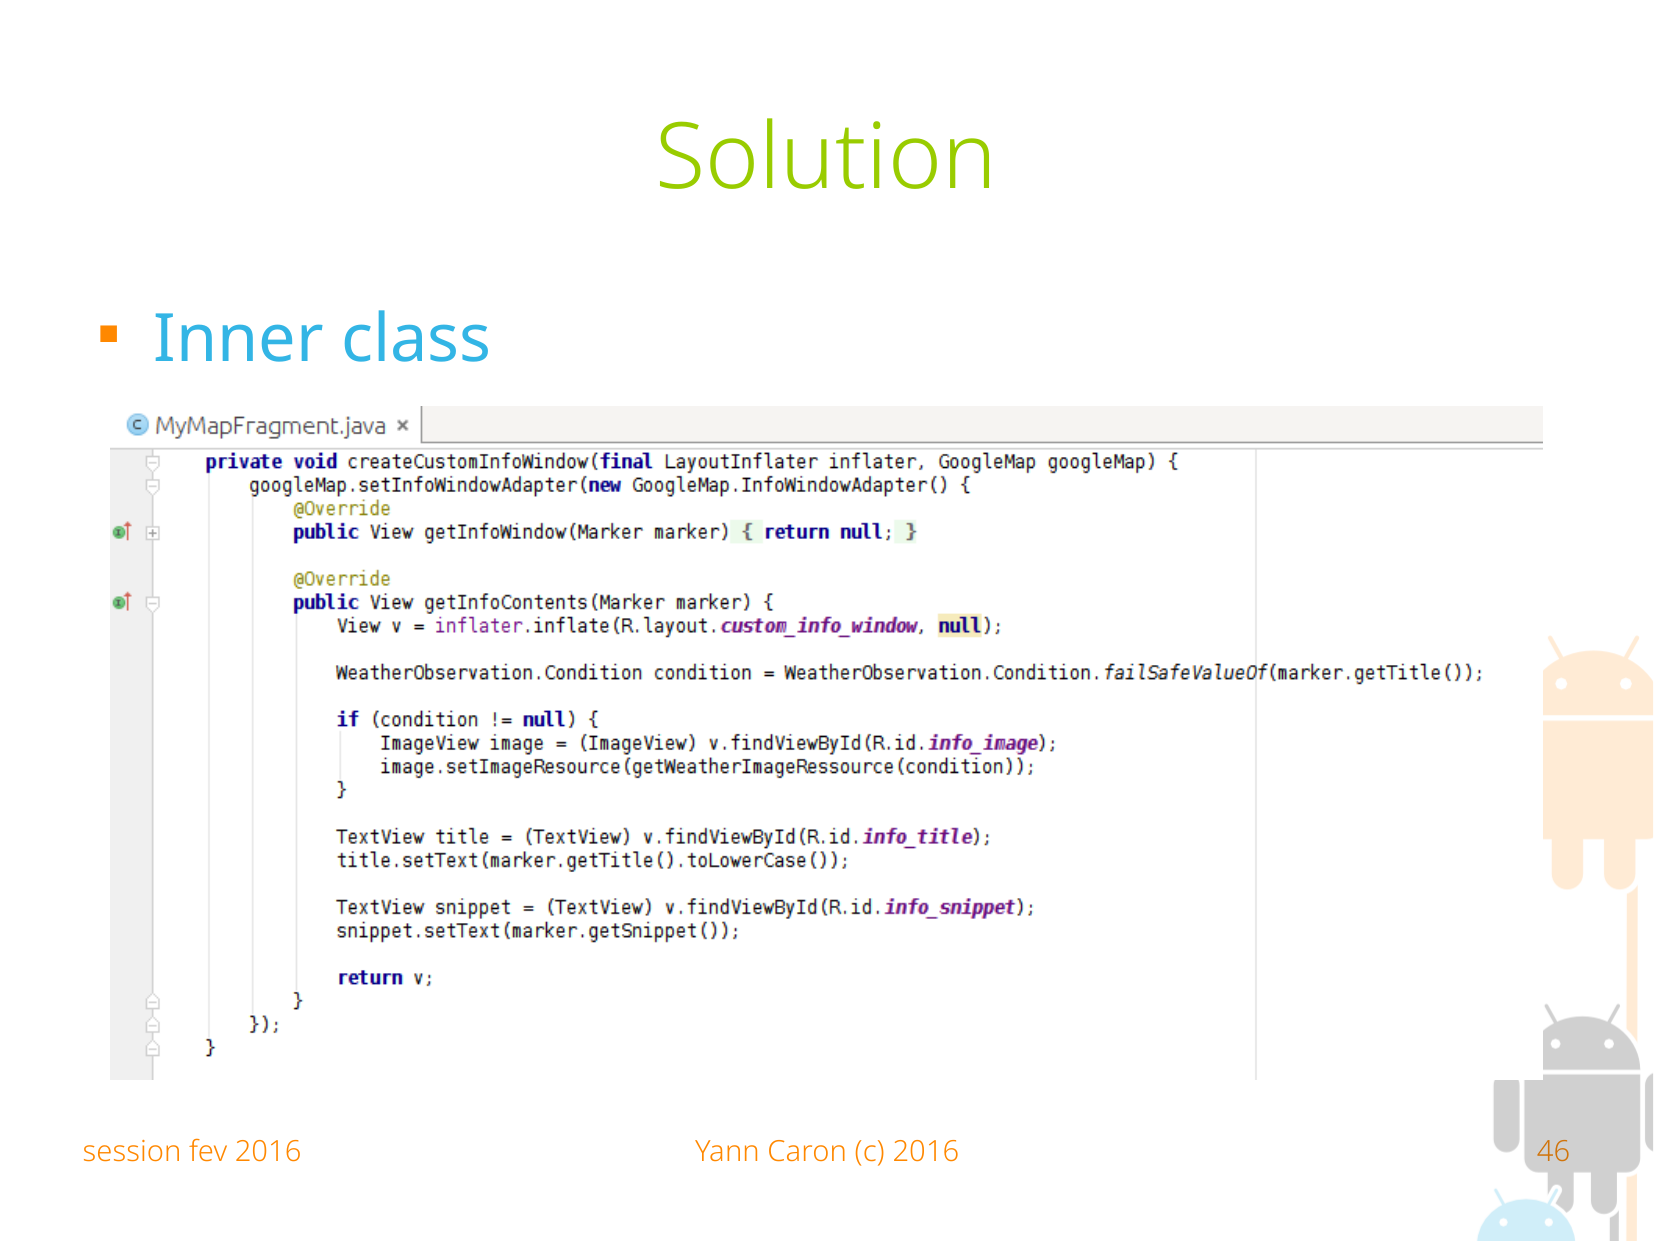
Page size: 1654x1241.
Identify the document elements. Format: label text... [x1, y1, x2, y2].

picture [110, 406, 1654, 1241]
title Solution [82, 49, 1571, 257]
list Inner class [82, 290, 1571, 1010]
